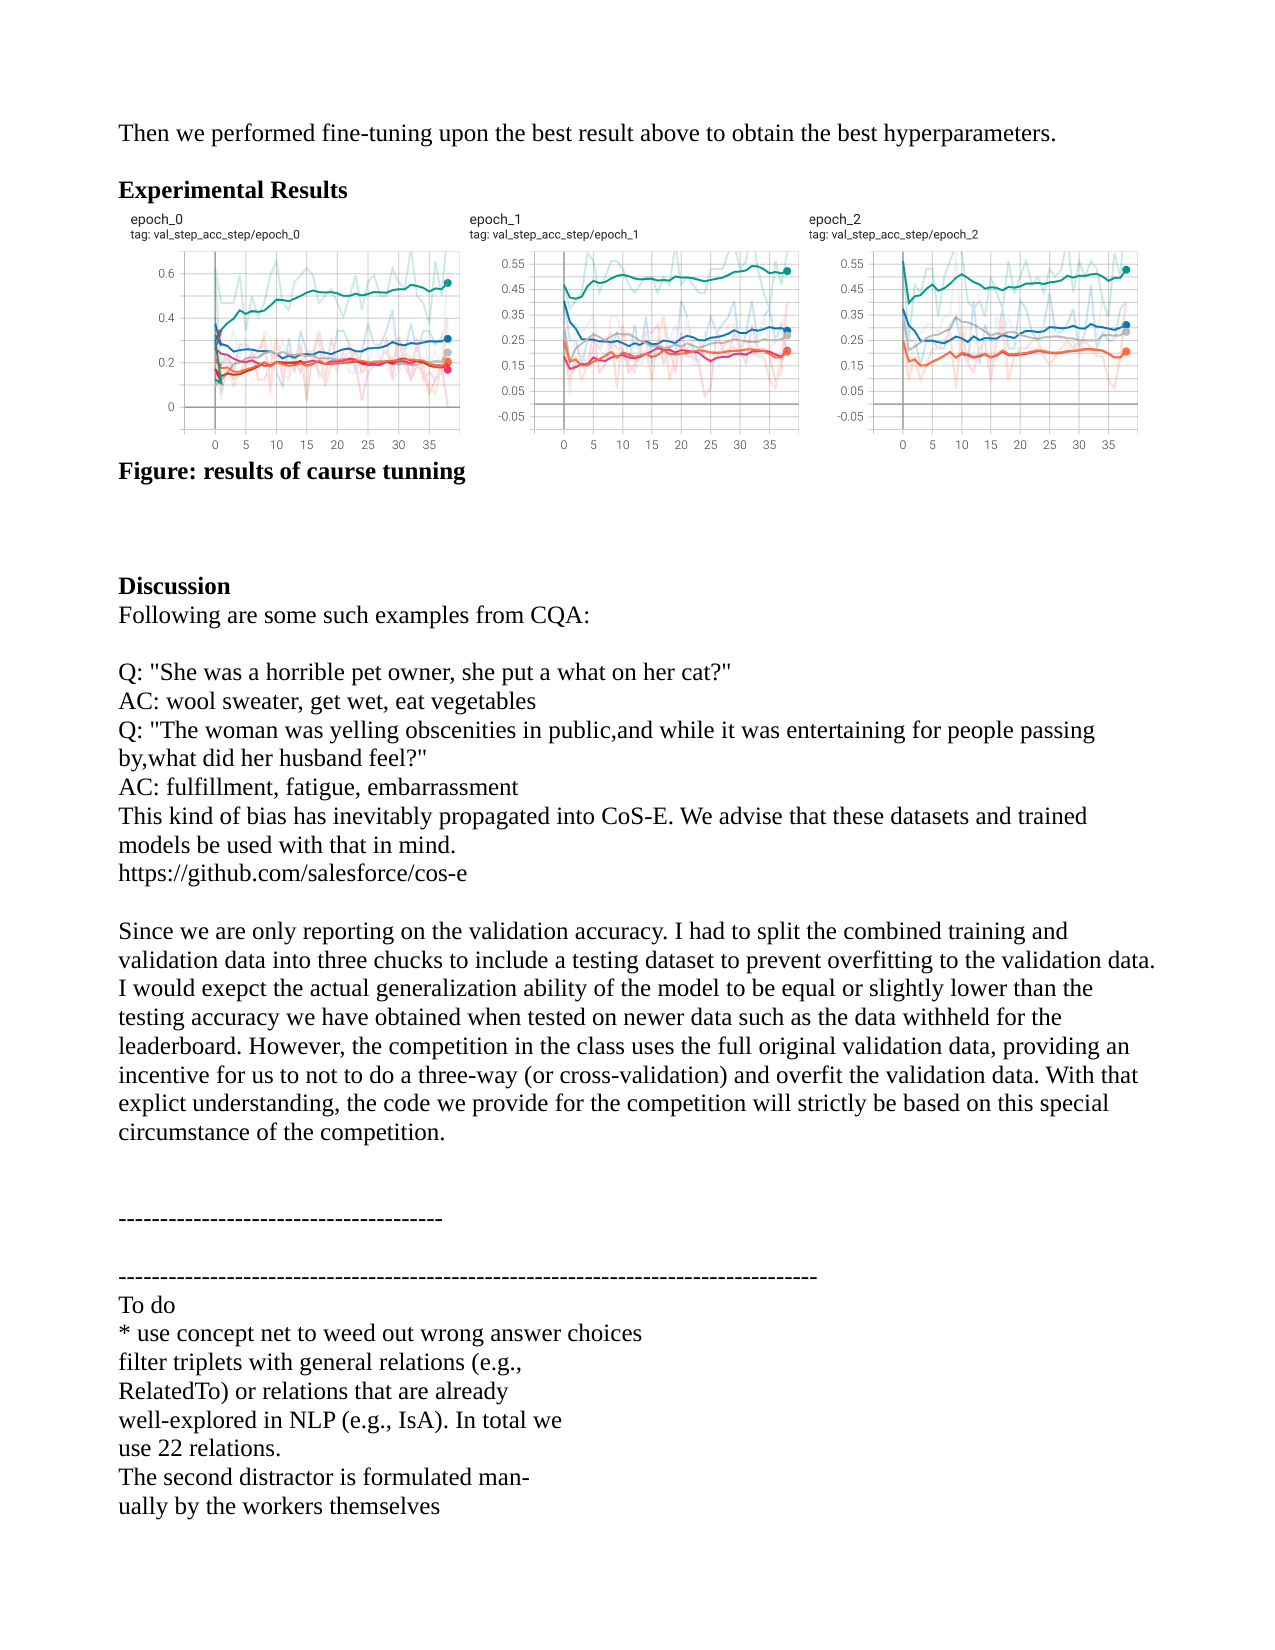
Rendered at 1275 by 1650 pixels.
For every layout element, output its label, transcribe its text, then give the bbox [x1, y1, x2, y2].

text Since we are only reporting on the validation accuracy. I had to split the combined training and validation data into three chucks to include a testing dataset to prevent overfitting to the validation data. I would exepct the actual generalization ability of the model to be equal or slightly lower than the testing accuracy we have obtained when tested on newer data such as the data withheld for the leaderboard. However, the competition in the class uses the full original validation data, providing an incentive for us to not to do a three-way (or cross-validation) and overfit the validation data. With that explict understanding, the code we provide for the competition will strictly be based on this special circumstance of the competition. [118, 916, 1157, 1146]
text This kind of bias has inevitably propagated into CoS-E. We advise that these datasets and trained models be used with that in mind. [118, 801, 1157, 858]
picture [118, 204, 1157, 456]
text Following are some such examples from CQA: [118, 600, 1157, 628]
text AC: fulfillment, fatigue, embarrassment [118, 772, 1157, 801]
text ually by the workers themselves [118, 1491, 1157, 1520]
text Figure: results of caurse tunning [118, 456, 1157, 485]
text Discussion [118, 571, 1157, 600]
text To do [118, 1290, 1157, 1318]
text RelatedTo) or relations that are already [118, 1376, 1157, 1405]
text AC: wool sweater, get wet, eat vegetables [118, 686, 1157, 715]
text --------------------------------------- [118, 1203, 1157, 1232]
text filter triplets with general relations (e.g., [118, 1347, 1157, 1376]
text https://github.com/salesforce/cos-e [118, 858, 1157, 887]
text ------------------------------------------------------------------------------------ [118, 1261, 1157, 1290]
text Q: "She was a horrible pet owner, she put a what on her cat?" [118, 657, 1157, 686]
text Experimental Results [118, 176, 1157, 204]
text * use concept net to weed out wrong answer choices [118, 1318, 1157, 1347]
text Q: "The woman was yelling obscenities in public,and while it was entertaining for people passing by,what did her husband feel?" [118, 715, 1157, 772]
text Then we performed fine-tuning upon the best result above to obtain the best hyperparameters. [118, 118, 1157, 147]
text The second distractor is formulated man- [118, 1462, 1157, 1491]
text use 22 relations. [118, 1433, 1157, 1462]
text well-explored in NLP (e.g., IsA). In total we [118, 1405, 1157, 1433]
